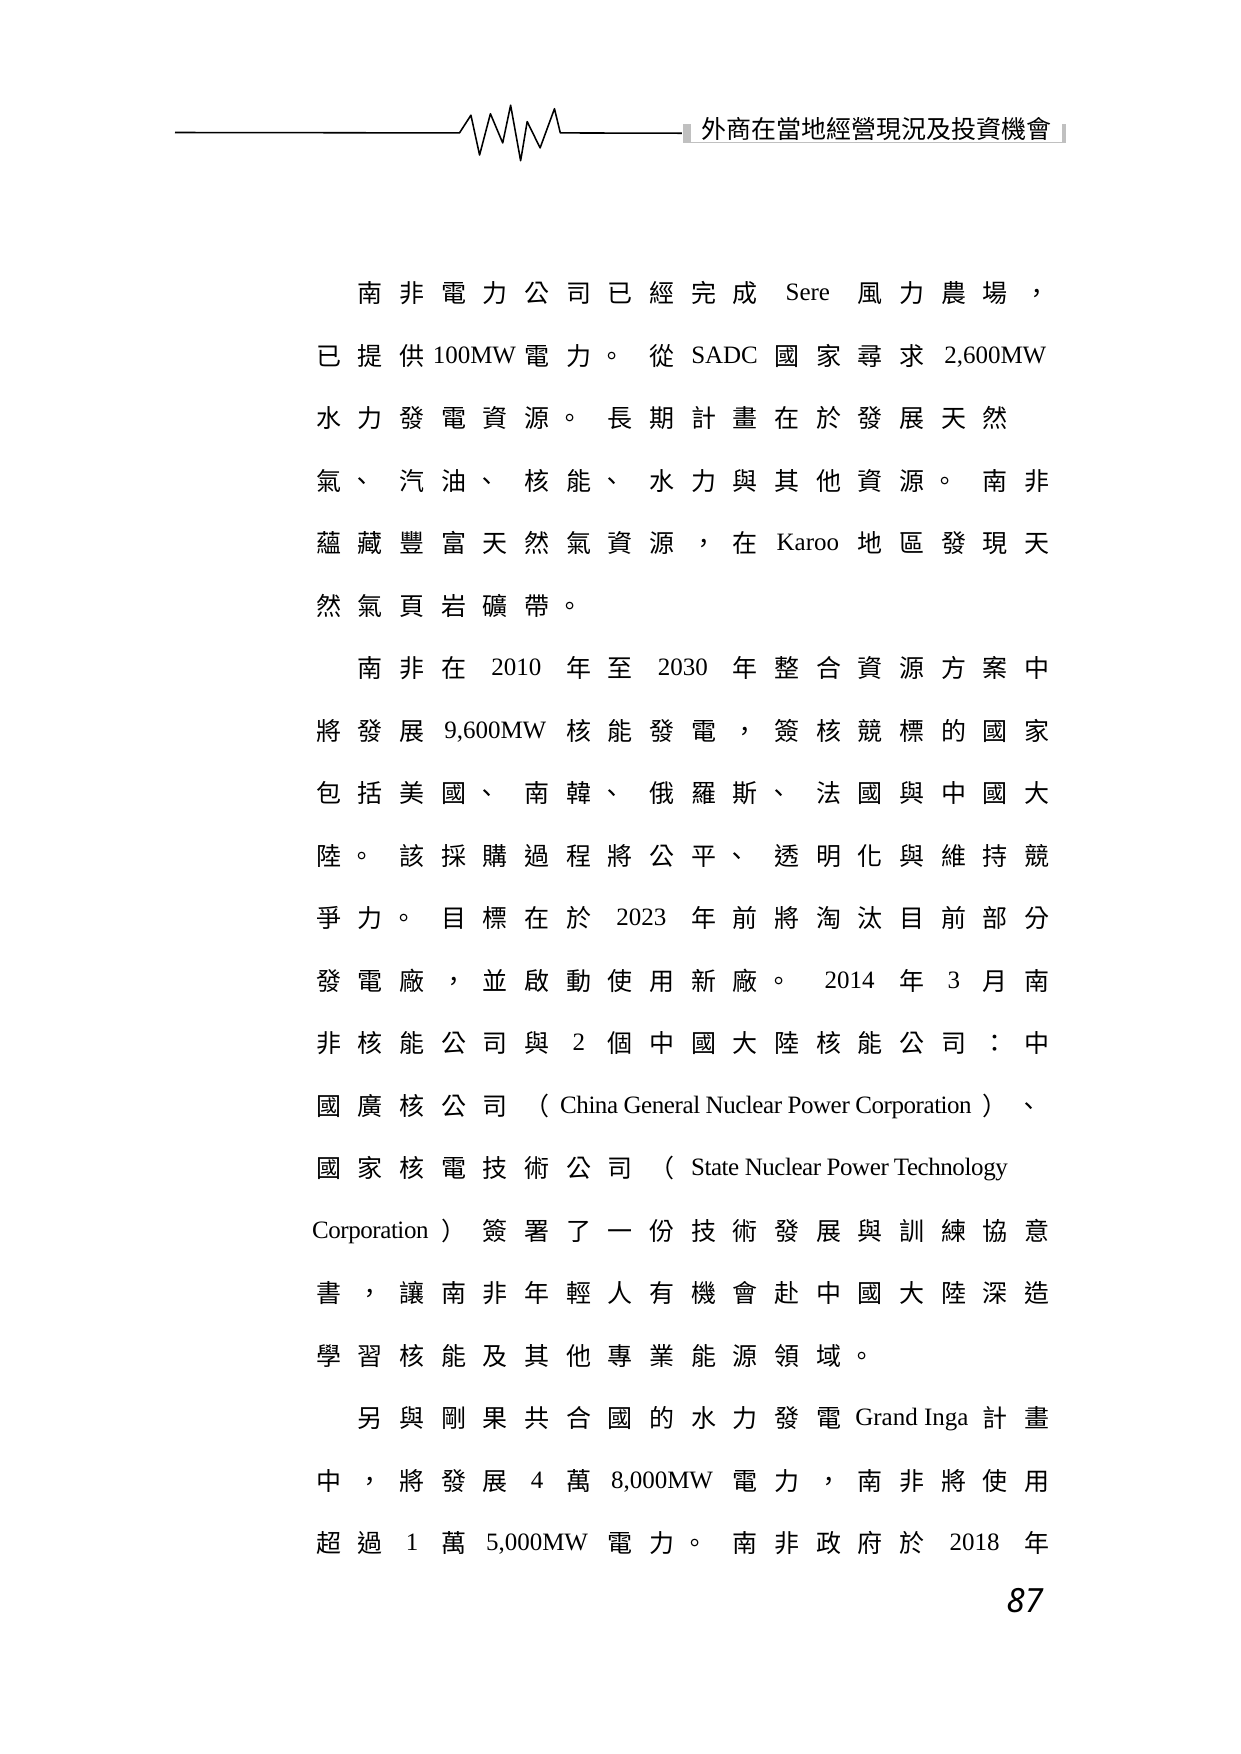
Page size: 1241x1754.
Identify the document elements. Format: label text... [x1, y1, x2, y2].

text 南非電力公司已經完成Sere風力農場，已提供100MW電力。從SADC國家尋求2,600MW水力發電資源。長期計畫在於發展天然氣、汽油、核能、水力與其他資源。南非蘊藏豐富天然氣資源，在Karoo地區發現天然氣頁岩礦帶。 [281, 250, 1058, 625]
text 南非在2010年至2030年整合資源方案中將發展9,600MW核能發電，簽核競標的國家包括美國、南韓、俄羅斯、法國與中國大陸。該採購過程將公平、透明化與維持競爭力。目標在於2023年前將淘汰目前部分發電廠，並啟動使用新廠。2014年3月南非核能公司與2個中國大陸核能公司：中國廣核公司（China General Nuclear Power Corporation）、國家核電技術公司（State Nuclear Power Technology Corporation）簽署了一份技術發展與訓練協意書，讓南非年輕人有機會赴中國大陸深造學習核能及其他專業能源領域。 [281, 625, 1058, 1375]
text 另與剛果共合國的水力發電Grand Inga計畫中，將發展4萬8,000MW電力，南非將使用超過1萬5,000MW電力。南非政府於2018年 [281, 1375, 1058, 1563]
